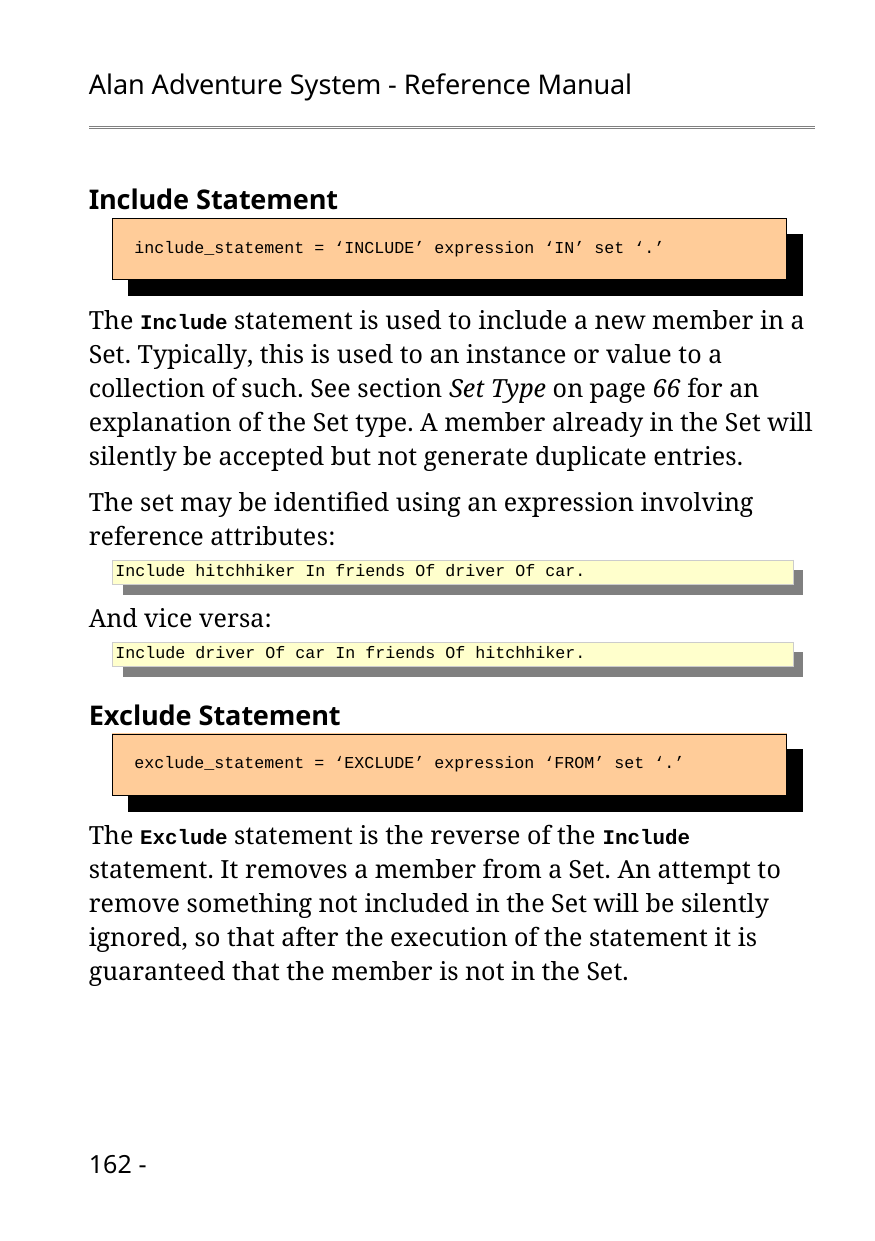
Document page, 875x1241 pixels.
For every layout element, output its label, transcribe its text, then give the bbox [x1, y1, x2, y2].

subtitle Include Statement [88, 180, 815, 217]
text The set may be identified using an expression involving reference attributes: [88, 485, 815, 553]
subtitle Exclude Statement [88, 696, 815, 733]
text The Include statement is used to include a new member in a Set. Typically, this is used to an instance or value to a collection of such. See section Set Type on page 52 for an explanation of the Set type. A member already in the Set will silently be accepted but not generate duplicate entries. [88, 303, 815, 472]
text The Exclude statement is the reverse of the Include statement. It removes a member from a Set. An attempt to remove something not included in the Set will be silently ignored, so that after the execution of the statement it is guaranteed that the member is not in the Set. [88, 818, 815, 988]
text exclude_statement = ‘EXCLUDE’ expression ‘FROM’ set ‘.’ [113, 735, 786, 795]
text Include hitchhiker In friends Of driver Of car. [113, 561, 793, 584]
text And vice versa: [88, 601, 815, 635]
text include_statement = ‘INCLUDE’ expression ‘IN’ set ‘.’ [113, 219, 786, 279]
text Include driver Of car In friends Of hitchhiker. [113, 643, 793, 666]
